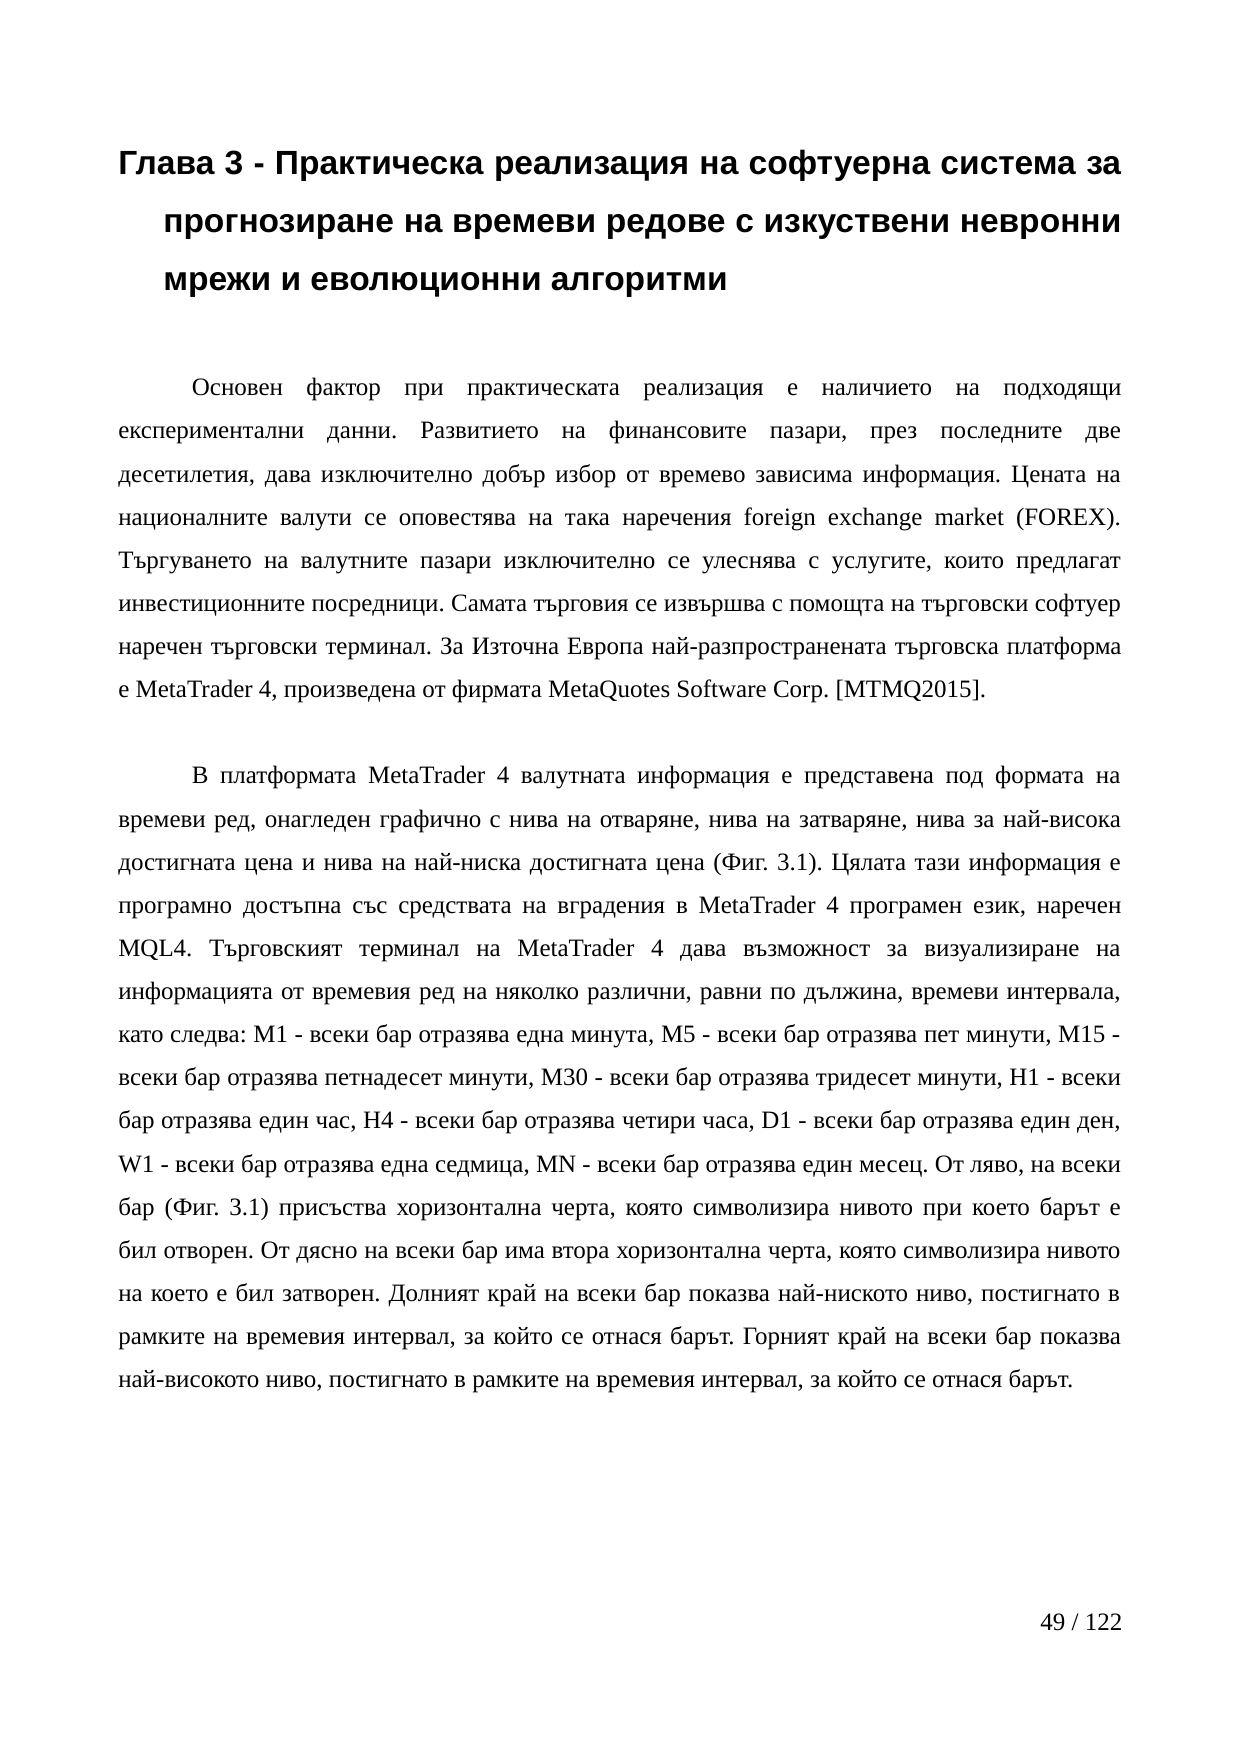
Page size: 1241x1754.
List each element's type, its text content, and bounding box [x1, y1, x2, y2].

text Основен фактор при практическата реализация е наличието на подходящи експериментални данни. Развитието на финансовите пазари, през последните две десетилетия, дава изключително добър избор от времево зависима информация. Цената на националните валути се оповестява на така наречения foreign exchange market (FOREX). Търгуването на валутните пазари изключително се улеснява с услугите, които предлагат инвестиционните посредници. Самата търговия се извършва с помощта на търговски софтуер наречен търговски терминал. За Източна Европа най-разпространената търговска платформа е MetaTrader 4, произведена от фирмата MetaQuotes Software Corp. [MTMQ2015]. [118, 372, 1122, 703]
subtitle Глава 3 - Практическа реализация на софтуерна система за прогнозиране на времеви редове с изкуствени невронни мрежи и еволюционни алгоритми [118, 143, 1122, 298]
text В платформата MetaTrader 4 валутната информация е представена под формата на времеви ред, онагледен графично с нива на отваряне, нива на затваряне, нива за най-висока достигната цена и нива на най-ниска достигната цена (Фиг. 3.1). Цялата тази информация е програмно достъпна със средствата на вградения в MetaTrader 4 програмен език, наречен MQL4. Търговският терминал на MetaTrader 4 дава възможност за визуализиране на информацията от времевия ред на няколко различни, равни по дължина, времеви интервала, като следва: M1 - всеки бар отразява една минута, М5 - всеки бар отразява пет минути, М15 - всеки бар отразява петнадесет минути, М30 - всеки бар отразява тридесет минути, H1 - всеки бар отразява един час, H4 - всеки бар отразява четири часа, D1 - всеки бар отразява един ден, W1 - всеки бар отразява една седмица, MN - всеки бар отразява един месец. От ляво, на всеки бар (Фиг. 3.1) присъства хоризонтална черта, която символизира нивото при което барът е бил отворен. От дясно на всеки бар има втора хоризонтална черта, която символизира нивото на което е бил затворен. Долният край на всеки бар показва най-ниското ниво, постигнато в рамките на времевия интервал, за който се отнася барът. Горният край на всеки бар показва най-високото ниво, постигнато в рамките на времевия интервал, за който се отнася барът. [118, 761, 1122, 1393]
